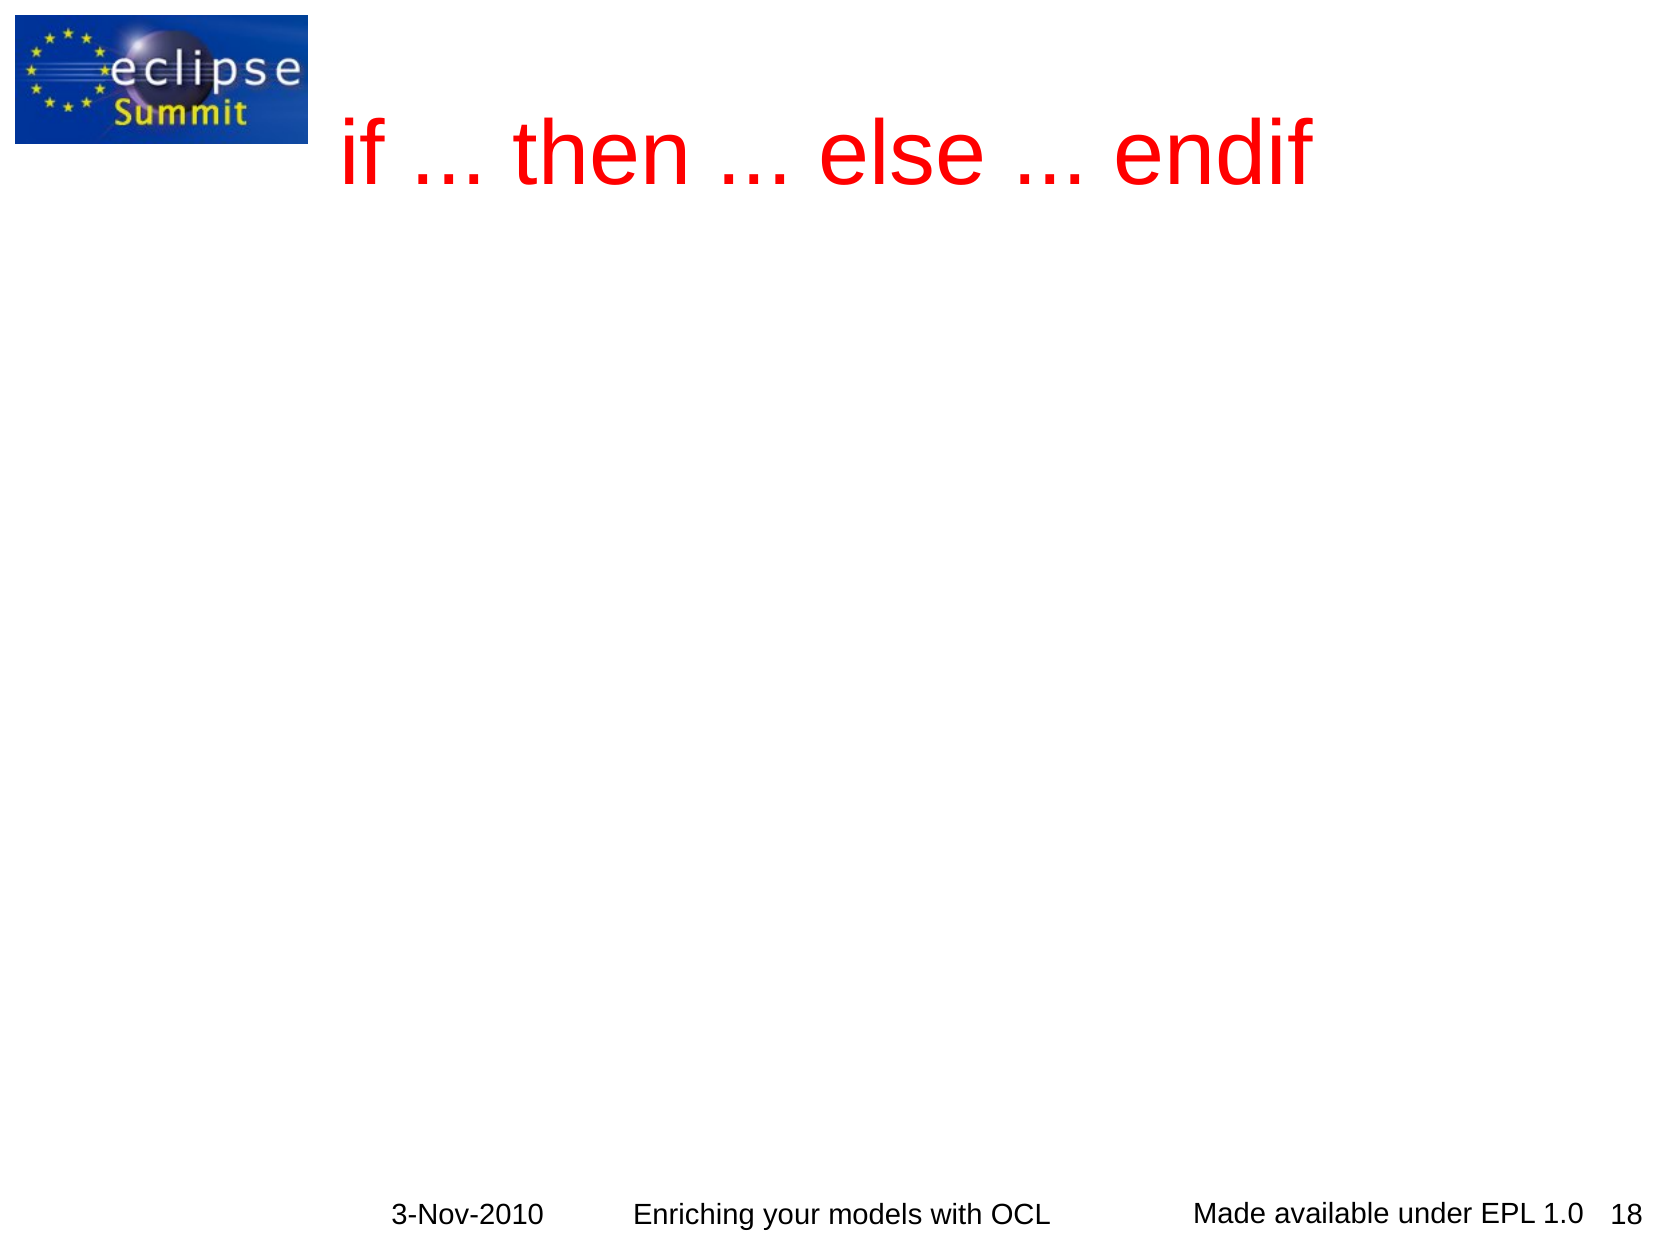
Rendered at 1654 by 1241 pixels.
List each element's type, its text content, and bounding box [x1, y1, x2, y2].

picture [15, 15, 308, 144]
title if ... then ... else ... endif [82, 56, 1571, 250]
